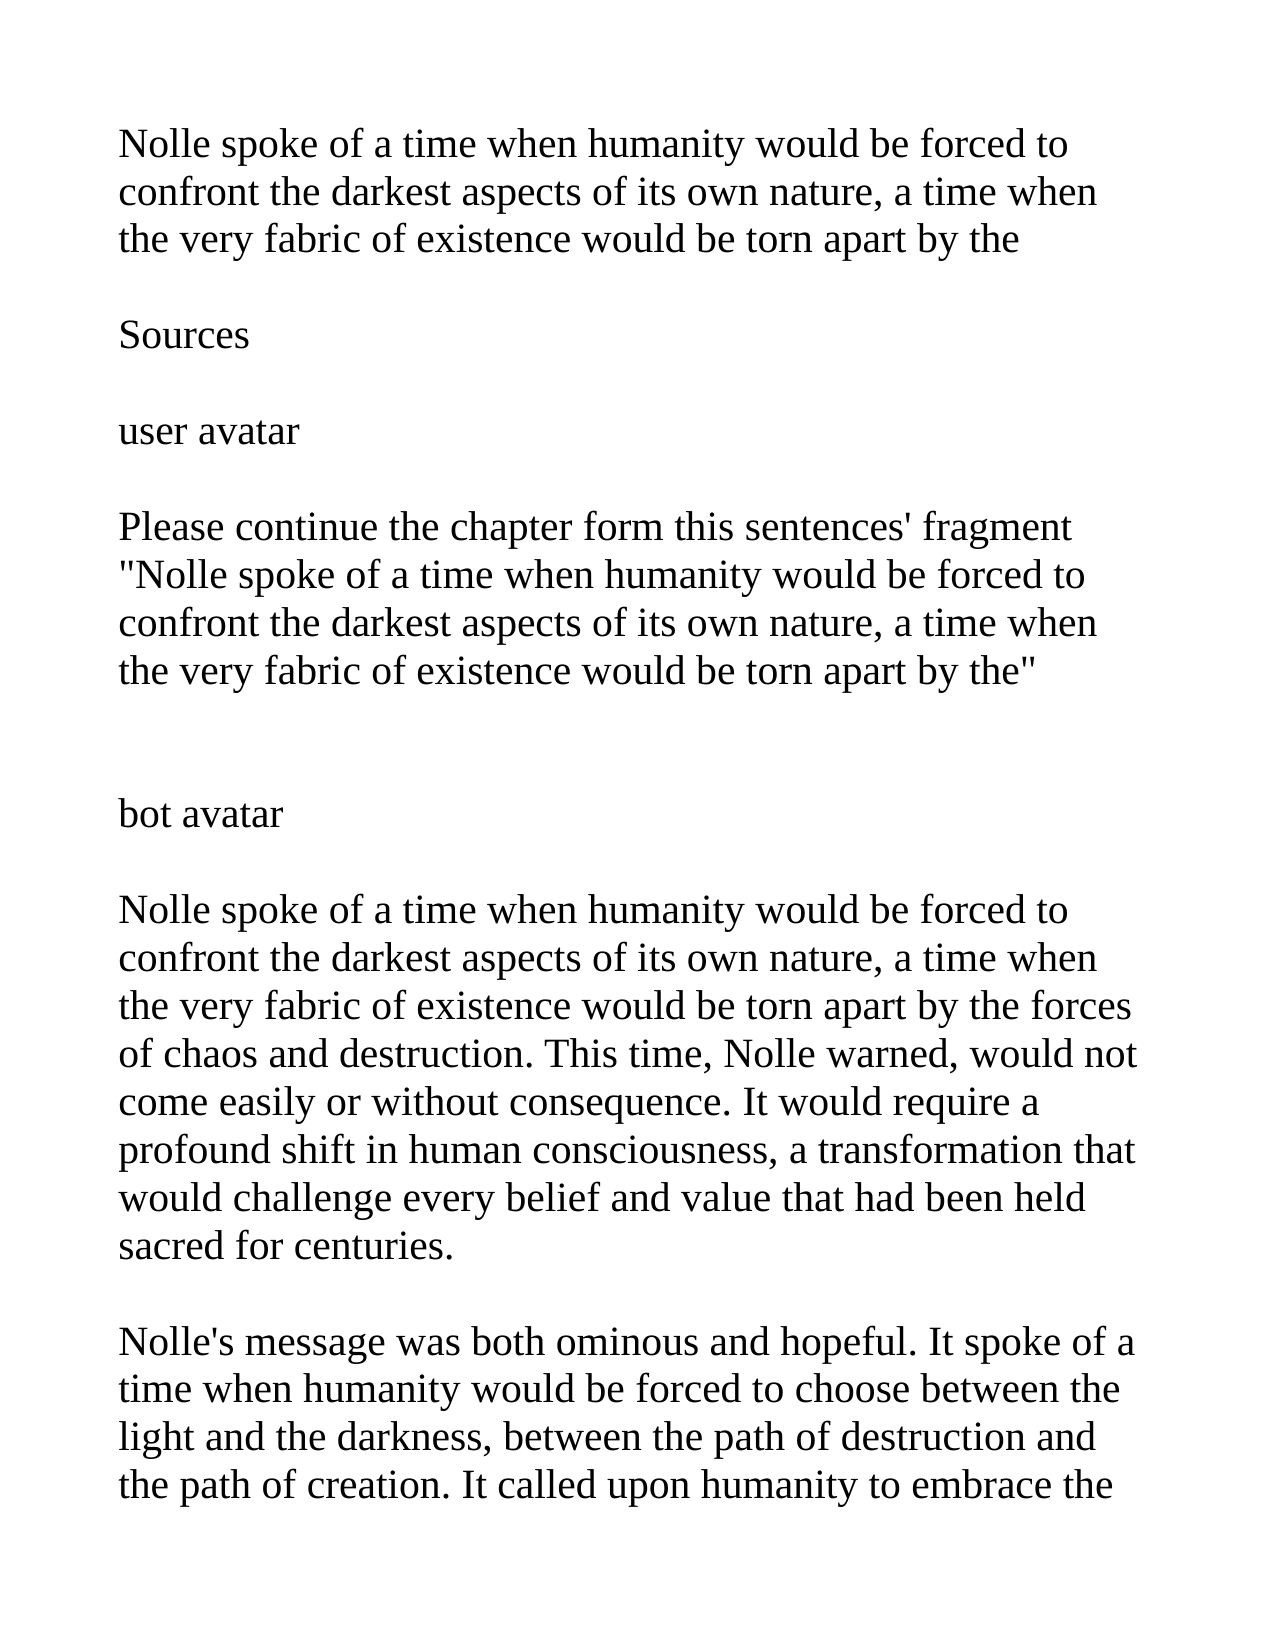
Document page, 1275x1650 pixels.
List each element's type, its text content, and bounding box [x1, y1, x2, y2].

text bot avatar [118, 789, 1157, 837]
text Sources [118, 310, 1157, 358]
text Please continue the chapter form this sentences' fragment "Nolle spoke of a time when humanity would be forced to confront the darkest aspects of its own nature, a time when the very fabric of existence would be torn apart by the" [118, 501, 1157, 693]
text Nolle spoke of a time when humanity would be forced to confront the darkest aspects of its own nature, a time when the very fabric of existence would be torn apart by the [118, 118, 1157, 262]
text Nolle's message was both ominous and hopeful. It spoke of a time when humanity would be forced to choose between the light and the darkness, between the path of destruction and the path of creation. It called upon humanity to embrace the [118, 1316, 1157, 1508]
text Nolle spoke of a time when humanity would be forced to confront the darkest aspects of its own nature, a time when the very fabric of existence would be torn apart by the forces of chaos and destruction. This time, Nolle warned, would not come easily or without consequence. It would require a profound shift in human consciousness, a transformation that would challenge every belief and value that had been held sacred for centuries. [118, 885, 1157, 1268]
text user avatar [118, 406, 1157, 453]
